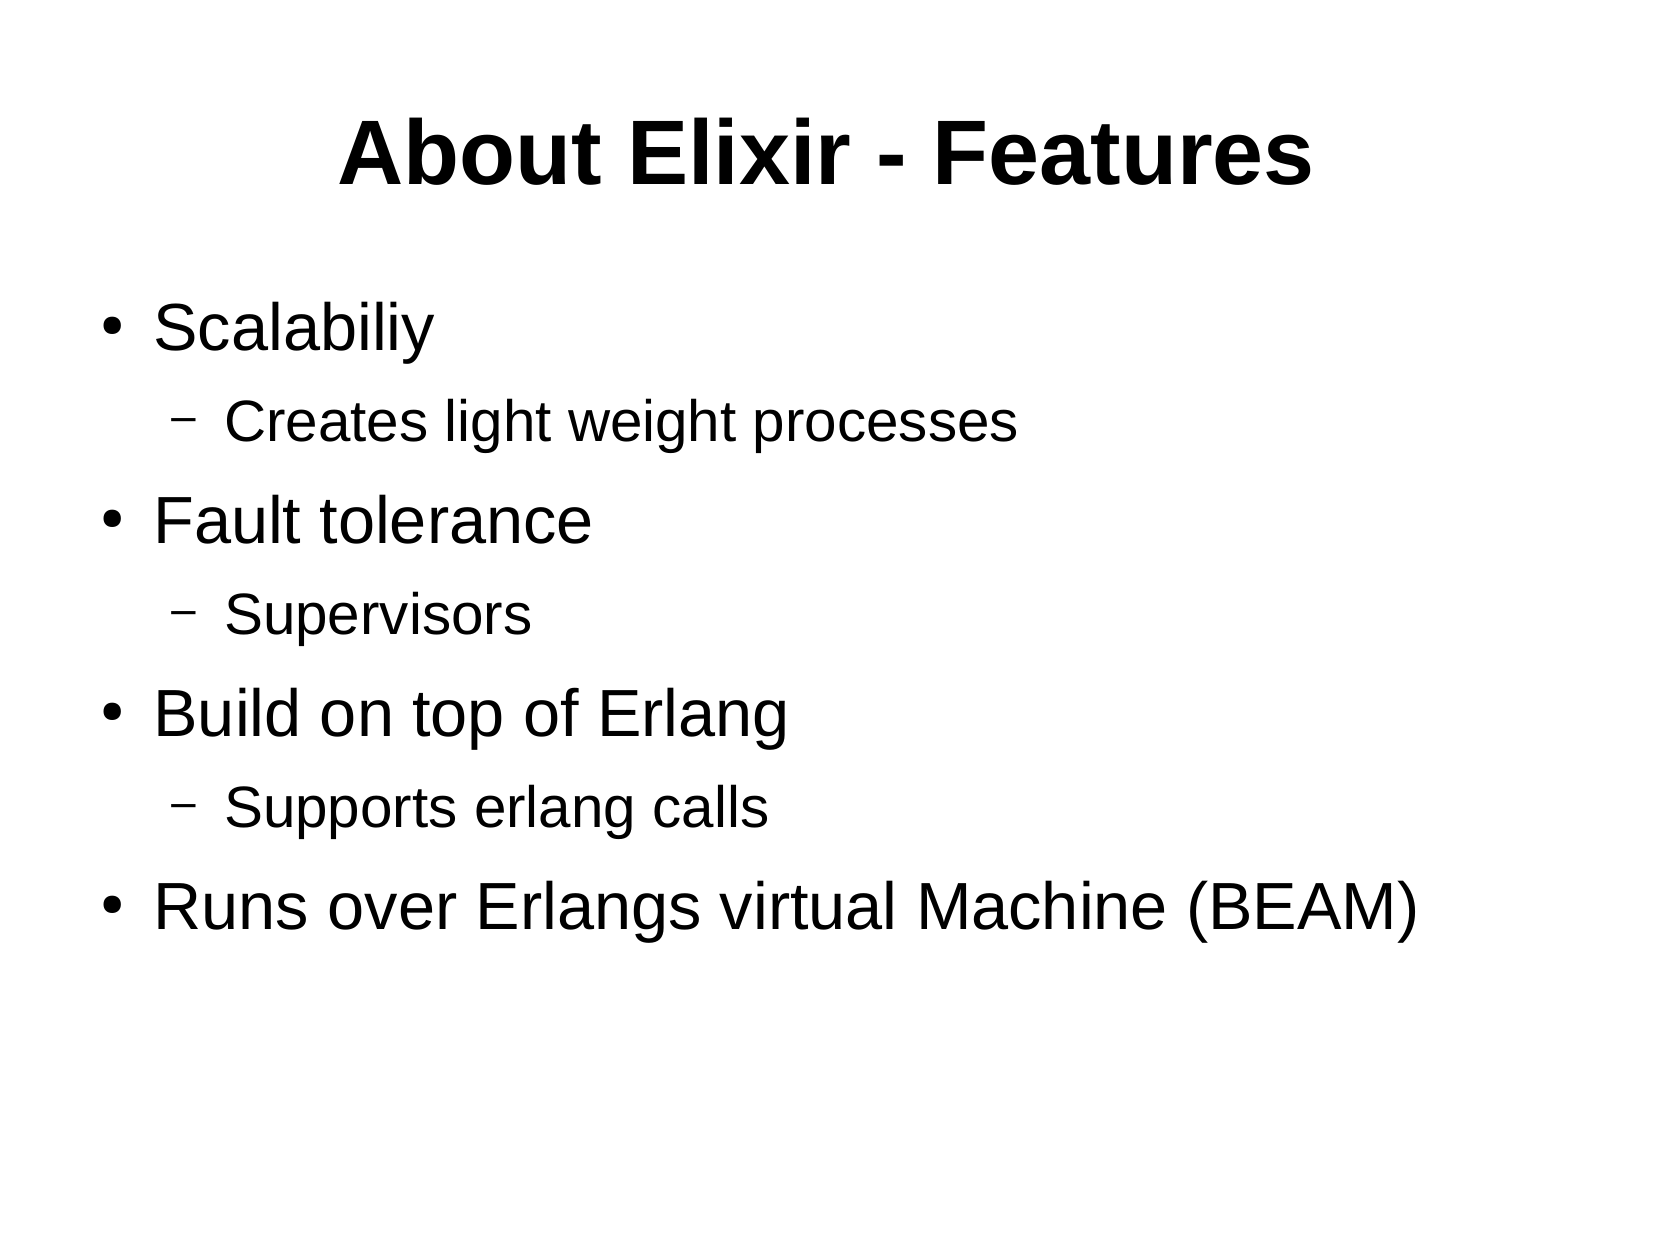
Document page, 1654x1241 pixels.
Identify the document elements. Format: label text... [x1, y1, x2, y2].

title About Elixir - Features [82, 49, 1571, 257]
list Scalabiliy Creates light weight processes Fault tolerance Supervisors Build on top of Erlang Supports erlang calls Runs over Erlangs virtual Machine (BEAM) [82, 290, 1571, 1010]
